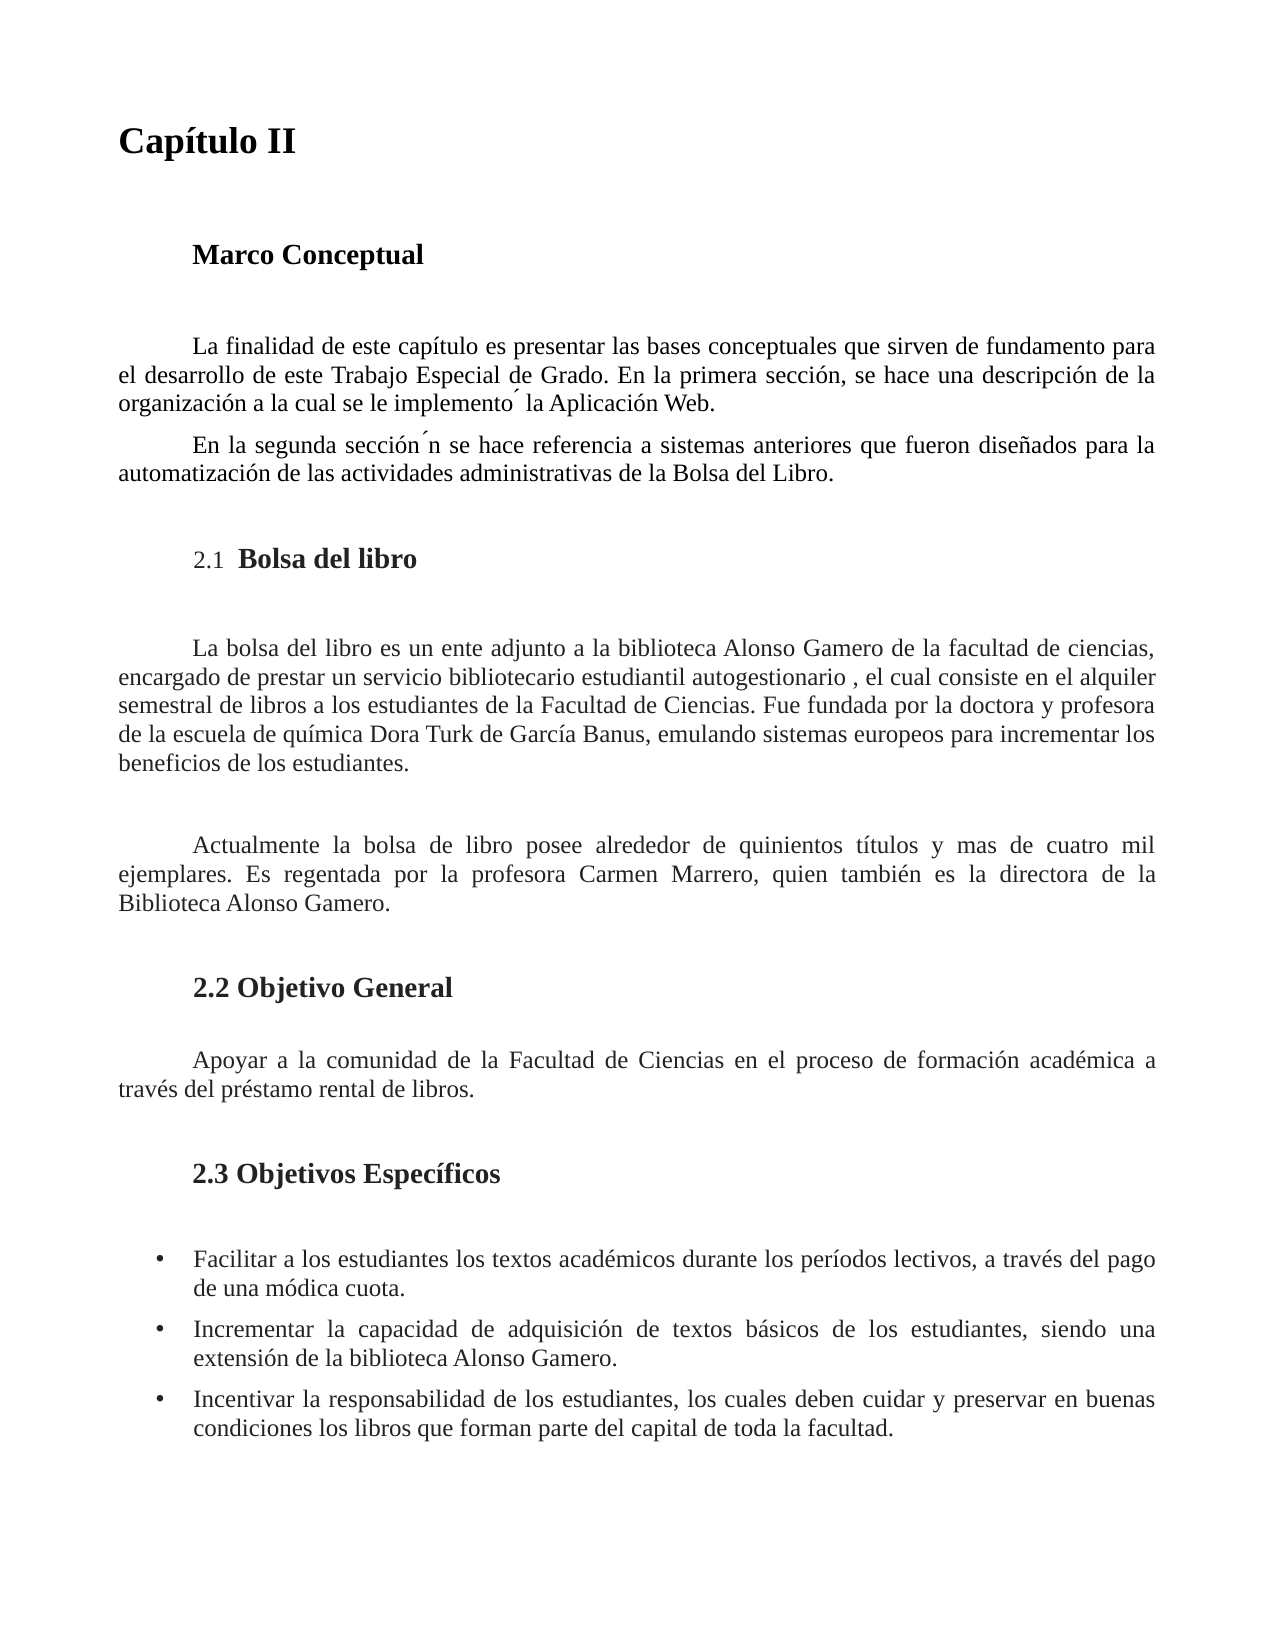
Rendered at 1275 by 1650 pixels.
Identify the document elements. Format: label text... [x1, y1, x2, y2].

text La finalidad de este capítulo es presentar las bases conceptuales que sirven de fundamento para el desarrollo de este Trabajo Especial de Grado. En la primera sección, se hace una descripción de la organización a la cual se le implemento ́ la Aplicación Web. [118, 331, 1157, 417]
text La bolsa del libro es un ente adjunto a la biblioteca Alonso Gamero de la facultad de ciencias, encargado de prestar un servicio bibliotecario estudiantil autogestionario , el cual consiste en el alquiler semestral de libros a los estudiantes de la Facultad de Ciencias. Fue fundada por la doctora y profesora de la escuela de química Dora Turk de García Banus, emulando sistemas europeos para incrementar los beneficios de los estudiantes. [118, 633, 1157, 777]
text Capítulo II [118, 118, 1157, 161]
list Facilitar a los estudiantes los textos académicos durante los períodos lectivos, a través del pago de una módica cuota. [156, 1244, 1157, 1301]
list Incrementar la capacidad de adquisición de textos básicos de los estudiantes, siendo una extensión de la biblioteca Alonso Gamero. [156, 1314, 1157, 1371]
text Apoyar a la comunidad de la Facultad de Ciencias en el proceso de formación académica a través del préstamo rental de libros. [118, 1045, 1157, 1103]
list Incentivar la responsabilidad de los estudiantes, los cuales deben cuidar y preservar en buenas condiciones los libros que forman parte del capital de toda la facultad. [156, 1384, 1157, 1441]
text Actualmente la bolsa de libro posee alrededor de quinientos títulos y mas de cuatro mil ejemplares. Es regentada por la profesora Carmen Marrero, quien también es la directora de la Biblioteca Alonso Gamero. [118, 831, 1157, 917]
list Bolsa del libro [193, 541, 1157, 574]
list 2.2 Objetivo General [44, 971, 1157, 1004]
text 2.3 Objetivos Específicos [118, 1157, 1157, 1190]
text En la segunda sección ́n se hace referencia a sistemas anteriores que fueron diseñados para la automatización de las actividades administrativas de la Bolsa del Libro. [118, 430, 1157, 487]
text Marco Conceptual [118, 229, 1157, 272]
